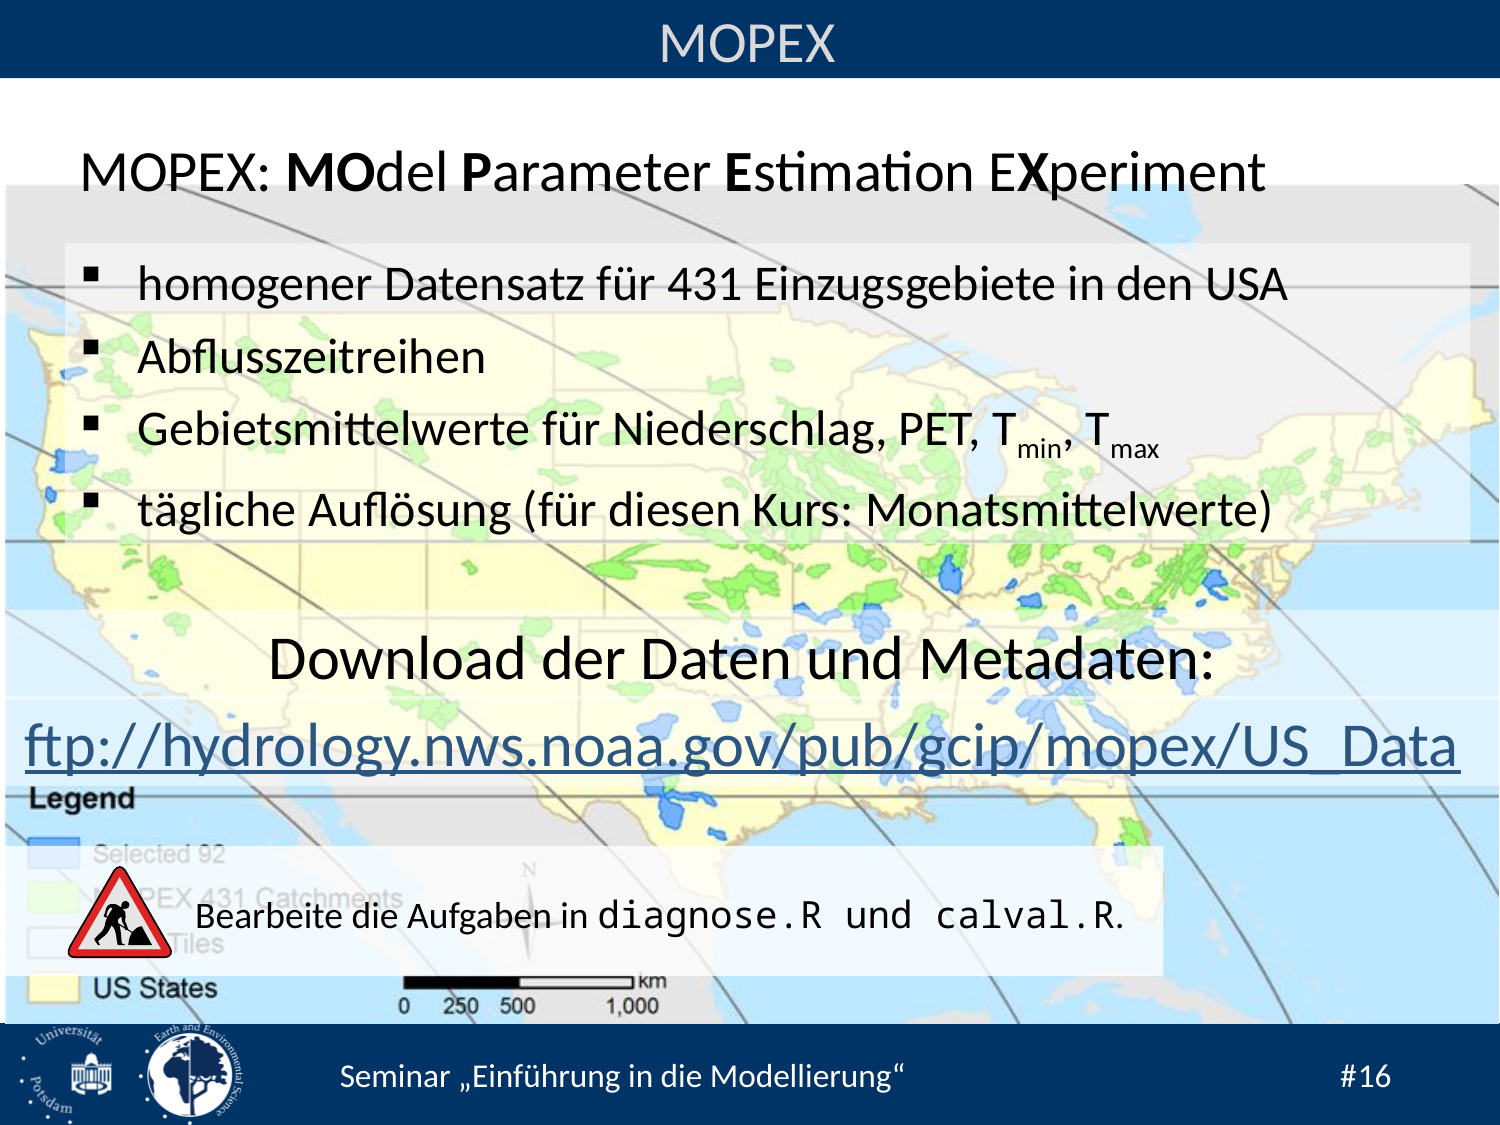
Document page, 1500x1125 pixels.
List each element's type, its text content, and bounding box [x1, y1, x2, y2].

text_box Download der Daten und Metadaten: [0, 609, 1500, 700]
text_box MOPEX [0, 0, 1495, 75]
text_box [0, 845, 1164, 976]
picture [5, 184, 1499, 609]
picture [67, 866, 174, 961]
picture [5, 786, 1499, 1125]
text_box Bearbeite die Aufgaben in diagnose.R und calval.R. [180, 883, 1471, 944]
text_box ftp://hydrology.nws.noaa.gov/pub/gcip/mopex/US_Data [0, 700, 1500, 786]
text_box MOPEX: MOdel Parameter Estimation EXperiment [64, 125, 1412, 211]
text_box homogener Datensatz für 431 Einzugsgebiete in den USA Abflusszeitreihen Gebietsmittelwerte für Niederschlag, PET, Tmin, Tmax tägliche Auflösung (für diesen Kurs: Monatsmittelwerte) [64, 243, 1471, 545]
